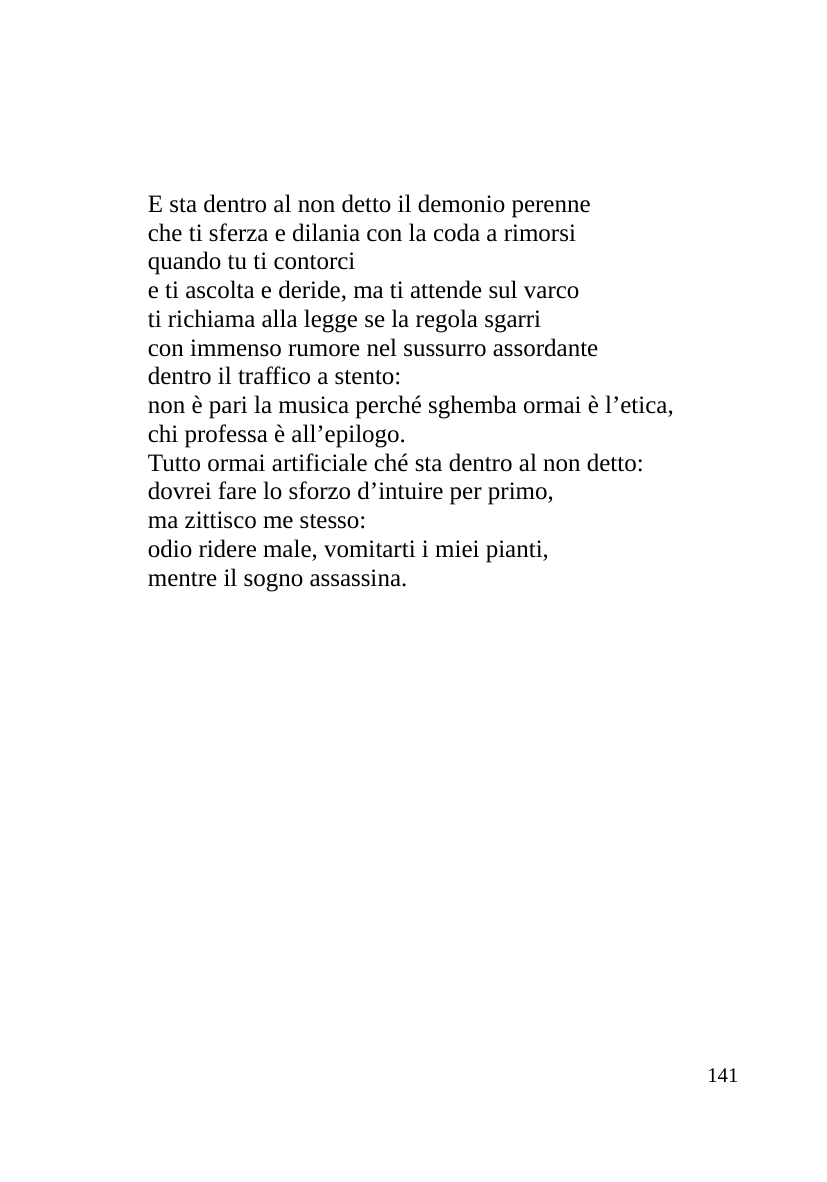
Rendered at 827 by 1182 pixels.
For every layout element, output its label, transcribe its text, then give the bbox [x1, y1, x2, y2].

text con immenso rumore nel sussurro assordante [148, 333, 738, 361]
text Tutto ormai artificiale ché sta dentro al non detto: [148, 448, 738, 476]
text chi professa è all’epilogo. [148, 419, 738, 448]
text ti richiama alla legge se la regola sgarri [148, 304, 738, 333]
text mentre il sogno assassina. [148, 563, 738, 591]
text che ti sferza e dilania con la coda a rimorsi [148, 218, 738, 246]
text odio ridere male, vomitarti i miei pianti, [148, 534, 738, 563]
text dentro il traffico a stento: [148, 361, 738, 390]
text dovrei fare lo sforzo d’intuire per primo, [148, 476, 738, 505]
text quando tu ti contorci [148, 246, 738, 275]
text non è pari la musica perché sghemba ormai è l’etica, [148, 390, 738, 419]
text e ti ascolta e deride, ma ti attende sul varco [148, 275, 738, 304]
text ma zittisco me stesso: [148, 505, 738, 534]
text E sta dentro al non detto il demonio perenne [148, 189, 738, 218]
